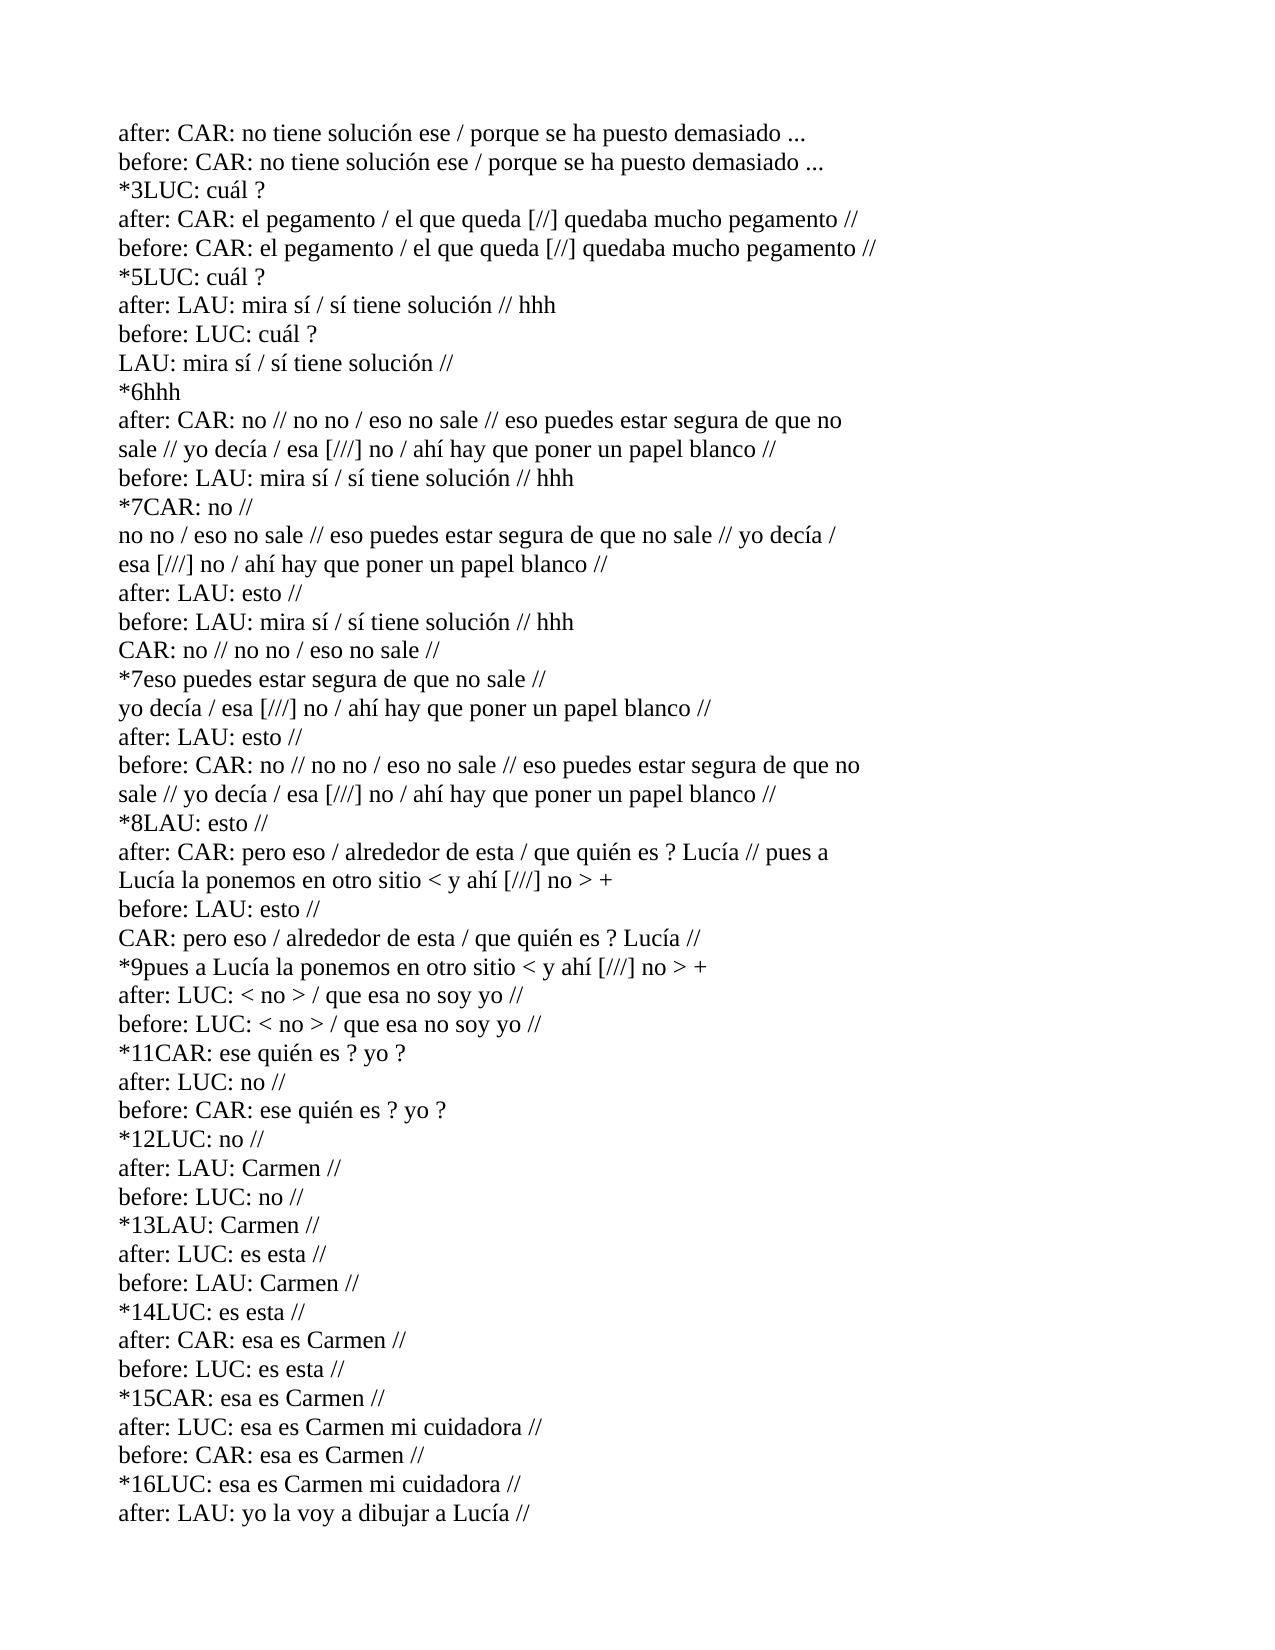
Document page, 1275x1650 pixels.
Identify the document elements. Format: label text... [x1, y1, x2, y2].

text after: CAR: el pegamento / el que queda [//] quedaba mucho pegamento // [118, 204, 1157, 233]
text *14LUC: es esta // [118, 1297, 1157, 1326]
text after: LUC: es esta // [118, 1239, 1157, 1268]
text before: LUC: cuál ? [118, 319, 1157, 348]
text before: LAU: mira sí / sí tiene solución // hhh [118, 607, 1157, 636]
text after: CAR: no tiene solución ese / porque se ha puesto demasiado ... [118, 118, 1157, 147]
text esa [///] no / ahí hay que poner un papel blanco // [118, 549, 1157, 578]
text no no / eso no sale // eso puedes estar segura de que no sale // yo decía / [118, 521, 1157, 549]
text sale // yo decía / esa [///] no / ahí hay que poner un papel blanco // [118, 779, 1157, 808]
text Lucía la ponemos en otro sitio < y ahí [///] no > + [118, 866, 1157, 894]
text *6hhh [118, 377, 1157, 406]
text after: LAU: mira sí / sí tiene solución // hhh [118, 291, 1157, 319]
text sale // yo decía / esa [///] no / ahí hay que poner un papel blanco // [118, 434, 1157, 463]
text before: LUC: no // [118, 1182, 1157, 1211]
text *3LUC: cuál ? [118, 176, 1157, 204]
text before: LUC: es esta // [118, 1354, 1157, 1383]
text yo decía / esa [///] no / ahí hay que poner un papel blanco // [118, 693, 1157, 722]
text after: LAU: Carmen // [118, 1153, 1157, 1182]
text *7CAR: no // [118, 492, 1157, 521]
text after: CAR: esa es Carmen // [118, 1326, 1157, 1354]
text *15CAR: esa es Carmen // [118, 1383, 1157, 1412]
text before: LAU: esto // [118, 894, 1157, 923]
text before: LUC: < no > / que esa no soy yo // [118, 1009, 1157, 1038]
text after: LUC: no // [118, 1067, 1157, 1096]
text before: LAU: Carmen // [118, 1268, 1157, 1297]
text *8LAU: esto // [118, 808, 1157, 837]
text after: LAU: esto // [118, 722, 1157, 751]
text before: LAU: mira sí / sí tiene solución // hhh [118, 463, 1157, 492]
text *16LUC: esa es Carmen mi cuidadora // [118, 1469, 1157, 1498]
text CAR: pero eso / alrededor de esta / que quién es ? Lucía // [118, 923, 1157, 952]
text *9pues a Lucía la ponemos en otro sitio < y ahí [///] no > + [118, 952, 1157, 981]
text before: CAR: no // no no / eso no sale // eso puedes estar segura de que no [118, 751, 1157, 779]
text after: LAU: esto // [118, 578, 1157, 607]
text *12LUC: no // [118, 1124, 1157, 1153]
text after: CAR: pero eso / alrededor de esta / que quién es ? Lucía // pues a [118, 837, 1157, 866]
text before: CAR: el pegamento / el que queda [//] quedaba mucho pegamento // [118, 233, 1157, 262]
text *13LAU: Carmen // [118, 1211, 1157, 1239]
text *7eso puedes estar segura de que no sale // [118, 664, 1157, 693]
text *11CAR: ese quién es ? yo ? [118, 1038, 1157, 1067]
text after: LUC: < no > / que esa no soy yo // [118, 981, 1157, 1009]
text after: LUC: esa es Carmen mi cuidadora // [118, 1412, 1157, 1441]
text *5LUC: cuál ? [118, 262, 1157, 291]
text before: CAR: esa es Carmen // [118, 1441, 1157, 1469]
text before: CAR: no tiene solución ese / porque se ha puesto demasiado ... [118, 147, 1157, 176]
text CAR: no // no no / eso no sale // [118, 636, 1157, 664]
text before: CAR: ese quién es ? yo ? [118, 1096, 1157, 1124]
text after: LAU: yo la voy a dibujar a Lucía // [118, 1498, 1157, 1527]
text after: CAR: no // no no / eso no sale // eso puedes estar segura de que no [118, 406, 1157, 434]
text LAU: mira sí / sí tiene solución // [118, 348, 1157, 377]
